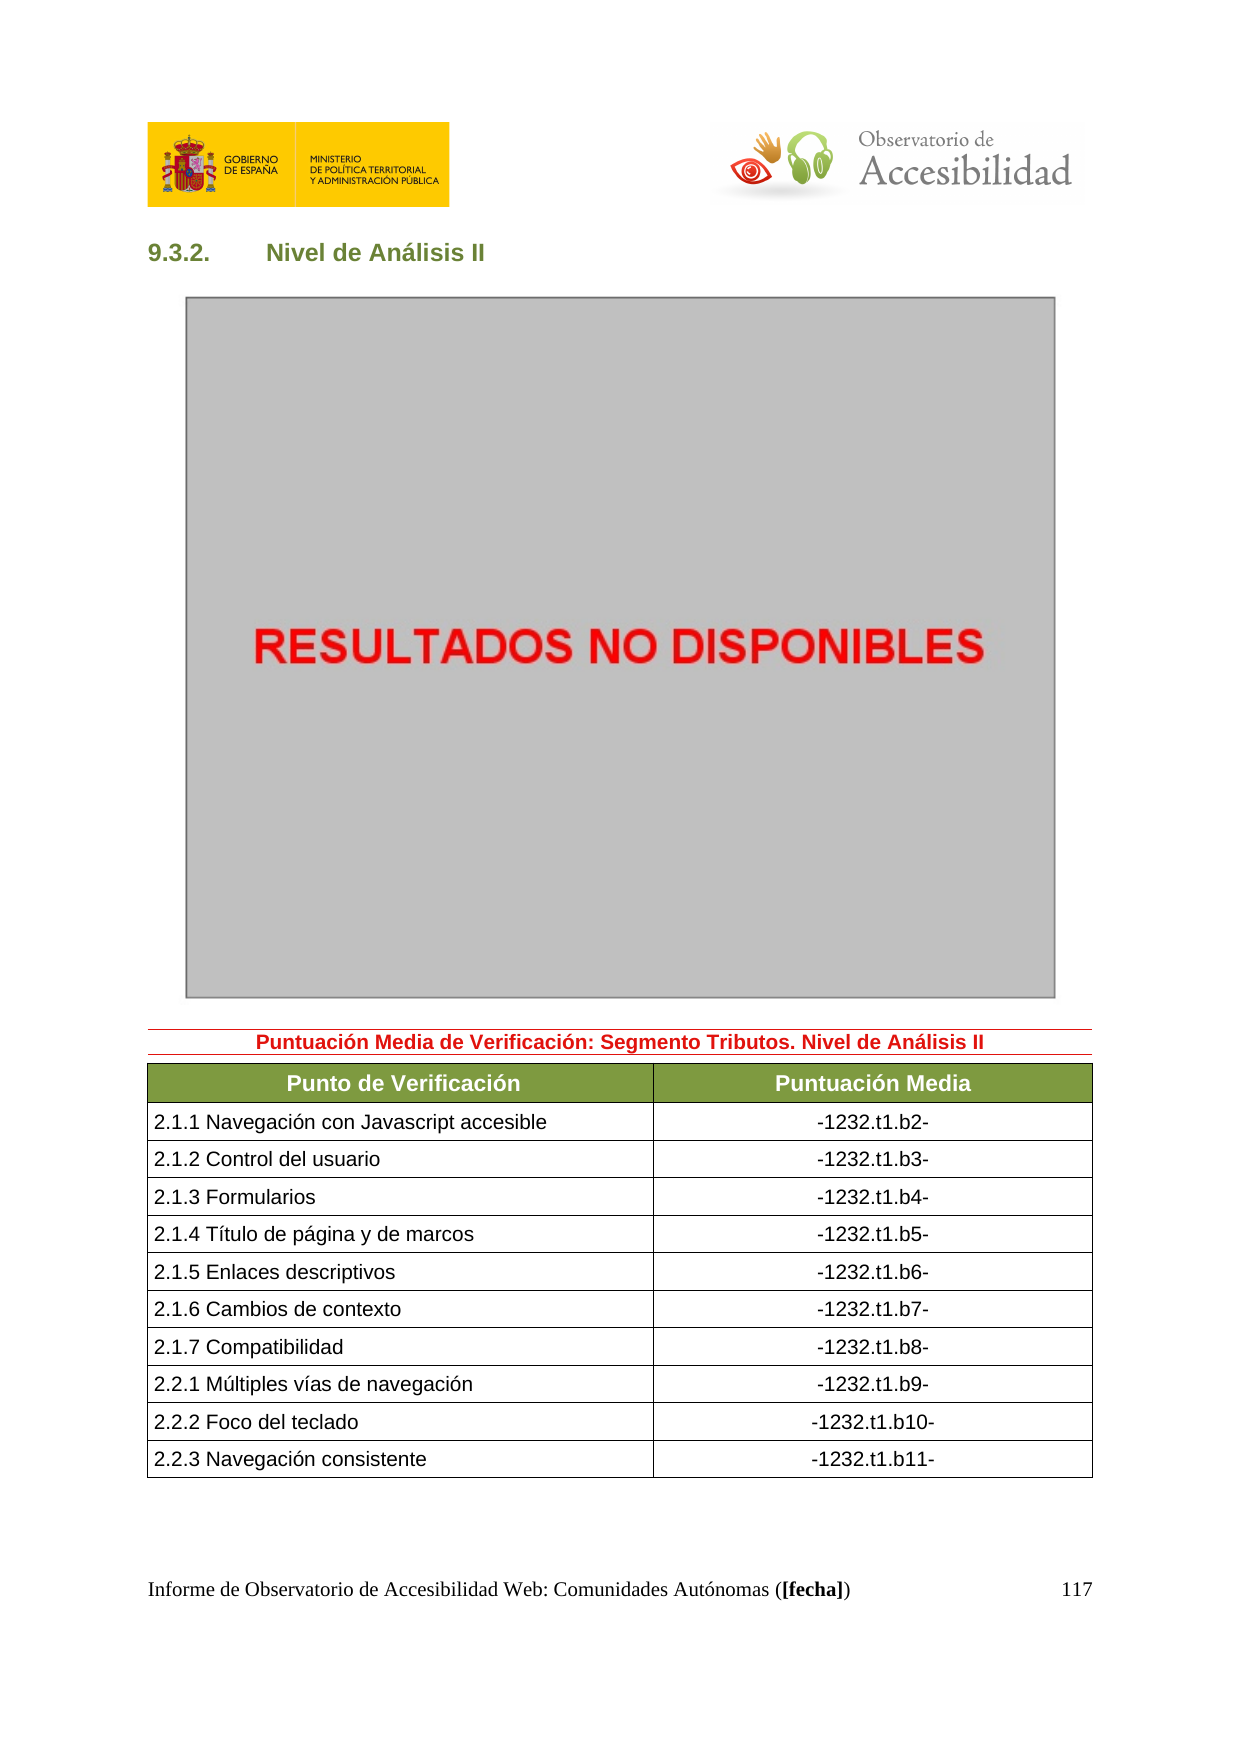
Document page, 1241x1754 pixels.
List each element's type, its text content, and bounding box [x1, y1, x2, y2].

table_cell 2.1.1 Navegación con Javascript accesible [148, 1103, 653, 1140]
text Puntuación Media de Verificación: Segmento Tributos. Nivel de Análisis II [148, 1030, 1092, 1054]
table_header Punto de Verificación [148, 1064, 653, 1102]
table_cell -1232.t1.b2- [654, 1103, 1092, 1140]
table_cell 2.2.2 Foco del teclado [148, 1403, 653, 1440]
picture [178, 294, 1062, 1005]
picture [710, 122, 1086, 205]
table_cell 2.1.2 Control del usuario [148, 1141, 653, 1177]
table_cell 2.1.6 Cambios de contexto [148, 1291, 653, 1327]
table_cell -1232.t1.b7- [654, 1291, 1092, 1327]
table_cell -1232.t1.b5- [654, 1216, 1092, 1252]
table_cell 2.2.3 Navegación consistente [148, 1441, 653, 1477]
table_cell 2.1.3 Formularios [148, 1178, 653, 1215]
table_cell -1232.t1.b8- [654, 1328, 1092, 1365]
table_header Puntuación Media [654, 1064, 1092, 1102]
table_cell -1232.t1.b3- [654, 1141, 1092, 1177]
table_cell -1232.t1.b10- [654, 1403, 1092, 1440]
table_cell -1232.t1.b4- [654, 1178, 1092, 1215]
table_cell -1232.t1.b9- [654, 1366, 1092, 1402]
table_cell 2.2.1 Múltiples vías de navegación [148, 1366, 653, 1402]
table_cell -1232.t1.b11- [654, 1441, 1092, 1477]
table_cell 2.1.4 Título de página y de marcos [148, 1216, 653, 1252]
table_cell 2.1.5 Enlaces descriptivos [148, 1253, 653, 1290]
picture [147, 122, 450, 207]
table_cell 2.1.7 Compatibilidad [148, 1328, 653, 1365]
table_cell -1232.t1.b6- [654, 1253, 1092, 1290]
list Nivel de Análisis II [148, 238, 1092, 267]
